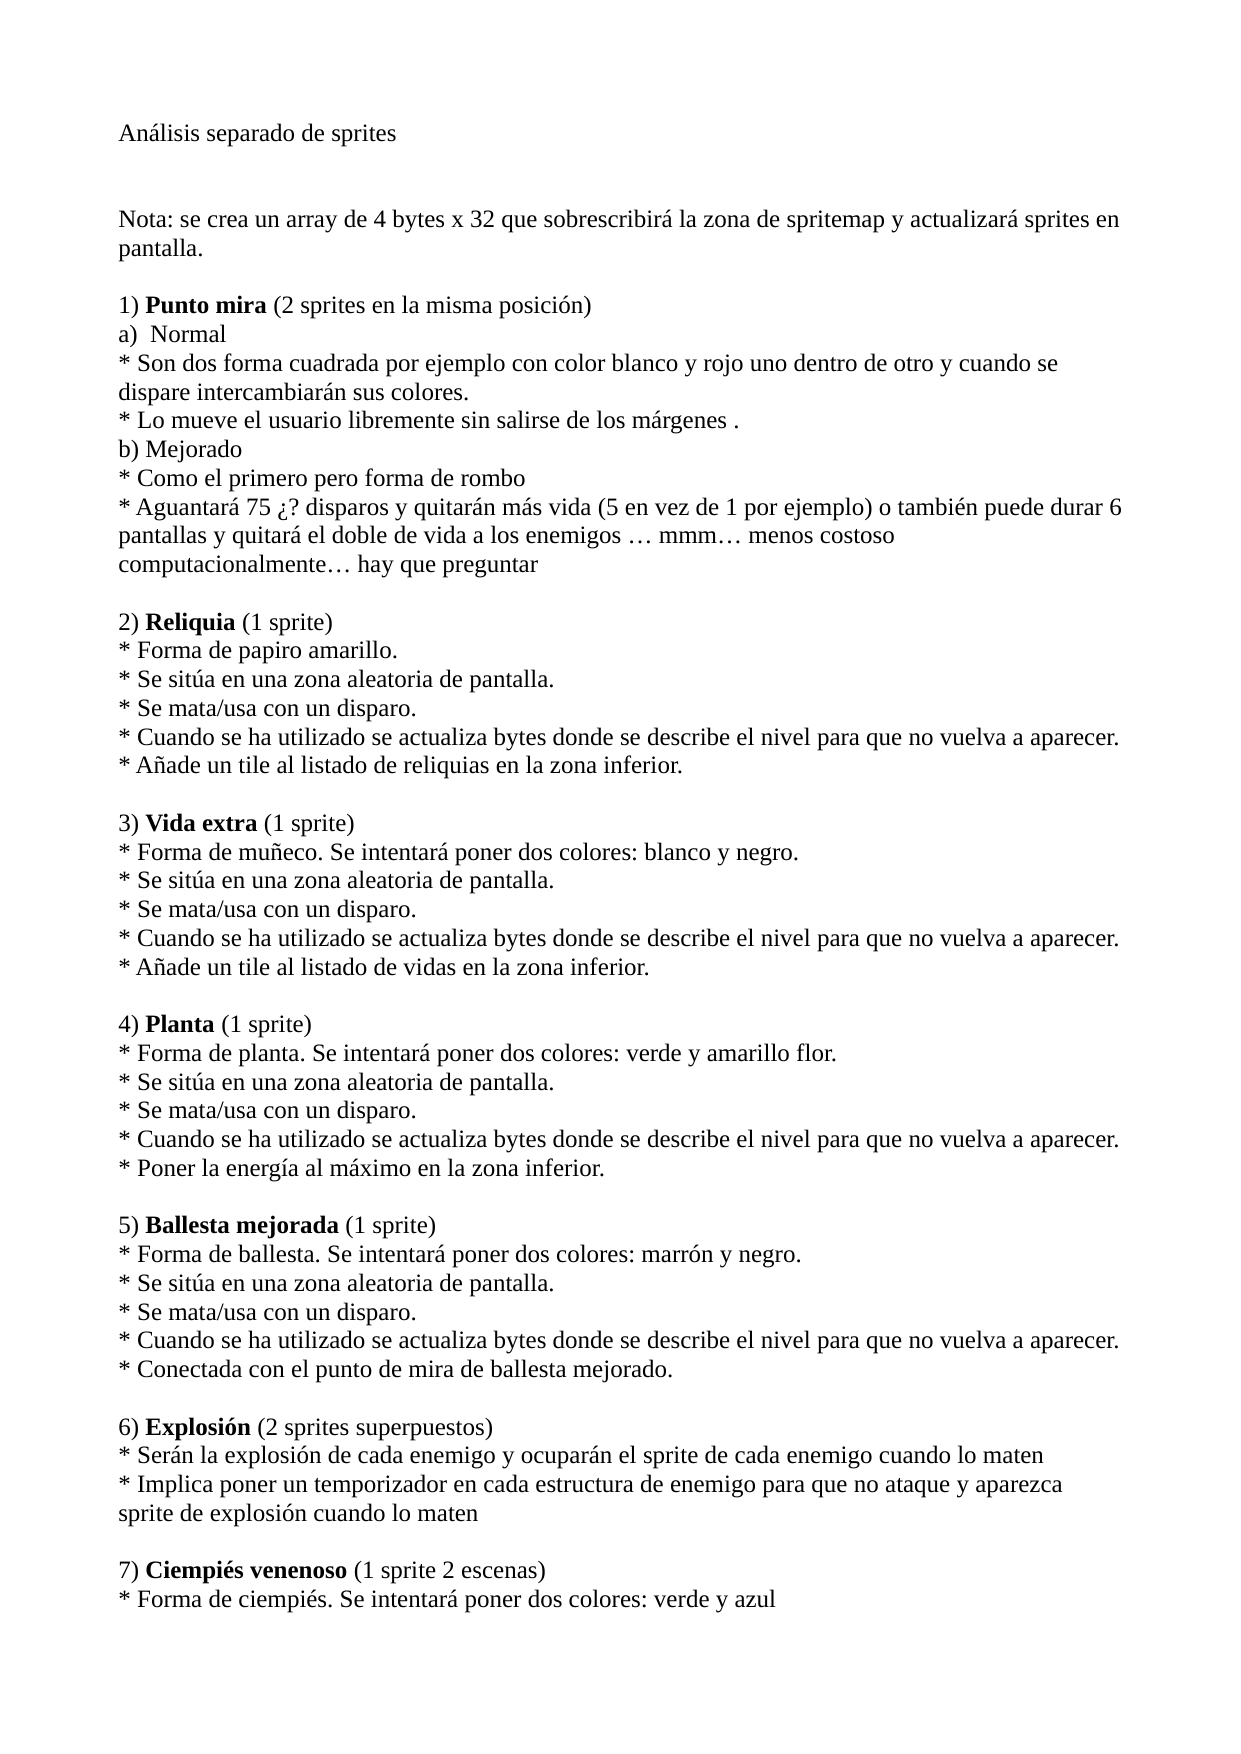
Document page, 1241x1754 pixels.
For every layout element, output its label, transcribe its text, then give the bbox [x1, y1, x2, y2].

text * Se mata/usa con un disparo. [118, 1297, 1122, 1326]
text * Se sitúa en una zona aleatoria de pantalla. [118, 866, 1122, 894]
text * Aguantará 75 ¿? disparos y quitarán más vida (5 en vez de 1 por ejemplo) o también puede durar 6 pantallas y quitará el doble de vida a los enemigos … mmm… menos costoso computacionalmente… hay que preguntar [118, 492, 1122, 578]
text * Cuando se ha utilizado se actualiza bytes donde se describe el nivel para que no vuelva a aparecer. [118, 1124, 1122, 1153]
text * Se sitúa en una zona aleatoria de pantalla. [118, 1268, 1122, 1297]
text a) Normal [118, 319, 1122, 348]
text * Cuando se ha utilizado se actualiza bytes donde se describe el nivel para que no vuelva a aparecer. [118, 923, 1122, 952]
text * Forma de ciempiés. Se intentará poner dos colores: verde y azul [118, 1584, 1122, 1613]
text 1) Punto mira (2 sprites en la misma posición) [118, 291, 1122, 319]
text * Se mata/usa con un disparo. [118, 693, 1122, 722]
text * Lo mueve el usuario libremente sin salirse de los márgenes . [118, 406, 1122, 434]
text 5) Ballesta mejorada (1 sprite) [118, 1211, 1122, 1239]
text * Añade un tile al listado de reliquias en la zona inferior. [118, 751, 1122, 779]
text 3) Vida extra (1 sprite) [118, 808, 1122, 837]
text * Añade un tile al listado de vidas en la zona inferior. [118, 952, 1122, 981]
text * Forma de ballesta. Se intentará poner dos colores: marrón y negro. [118, 1239, 1122, 1268]
text Nota: se crea un array de 4 bytes x 32 que sobrescribirá la zona de spritemap y actualizará sprites en pantalla. [118, 204, 1122, 262]
text b) Mejorado [118, 434, 1122, 463]
text * Conectada con el punto de mira de ballesta mejorado. [118, 1354, 1122, 1383]
text * Se sitúa en una zona aleatoria de pantalla. [118, 1067, 1122, 1096]
text 2) Reliquia (1 sprite) [118, 607, 1122, 636]
text * Forma de muñeco. Se intentará poner dos colores: blanco y negro. [118, 837, 1122, 866]
text * Cuando se ha utilizado se actualiza bytes donde se describe el nivel para que no vuelva a aparecer. [118, 722, 1122, 751]
text * Son dos forma cuadrada por ejemplo con color blanco y rojo uno dentro de otro y cuando se dispare intercambiarán sus colores. [118, 348, 1122, 406]
text * Implica poner un temporizador en cada estructura de enemigo para que no ataque y aparezca sprite de explosión cuando lo maten [118, 1469, 1122, 1527]
text 7) Ciempiés venenoso (1 sprite 2 escenas) [118, 1556, 1122, 1584]
text * Cuando se ha utilizado se actualiza bytes donde se describe el nivel para que no vuelva a aparecer. [118, 1326, 1122, 1354]
text * Forma de papiro amarillo. [118, 636, 1122, 664]
text * Serán la explosión de cada enemigo y ocuparán el sprite de cada enemigo cuando lo maten [118, 1441, 1122, 1469]
text * Poner la energía al máximo en la zona inferior. [118, 1153, 1122, 1182]
text Análisis separado de sprites [118, 118, 1122, 147]
text 4) Planta (1 sprite) [118, 1009, 1122, 1038]
text * Se mata/usa con un disparo. [118, 1096, 1122, 1124]
text * Se mata/usa con un disparo. [118, 894, 1122, 923]
text * Como el primero pero forma de rombo [118, 463, 1122, 492]
text 6) Explosión (2 sprites superpuestos) [118, 1412, 1122, 1441]
text * Forma de planta. Se intentará poner dos colores: verde y amarillo flor. [118, 1038, 1122, 1067]
text * Se sitúa en una zona aleatoria de pantalla. [118, 664, 1122, 693]
